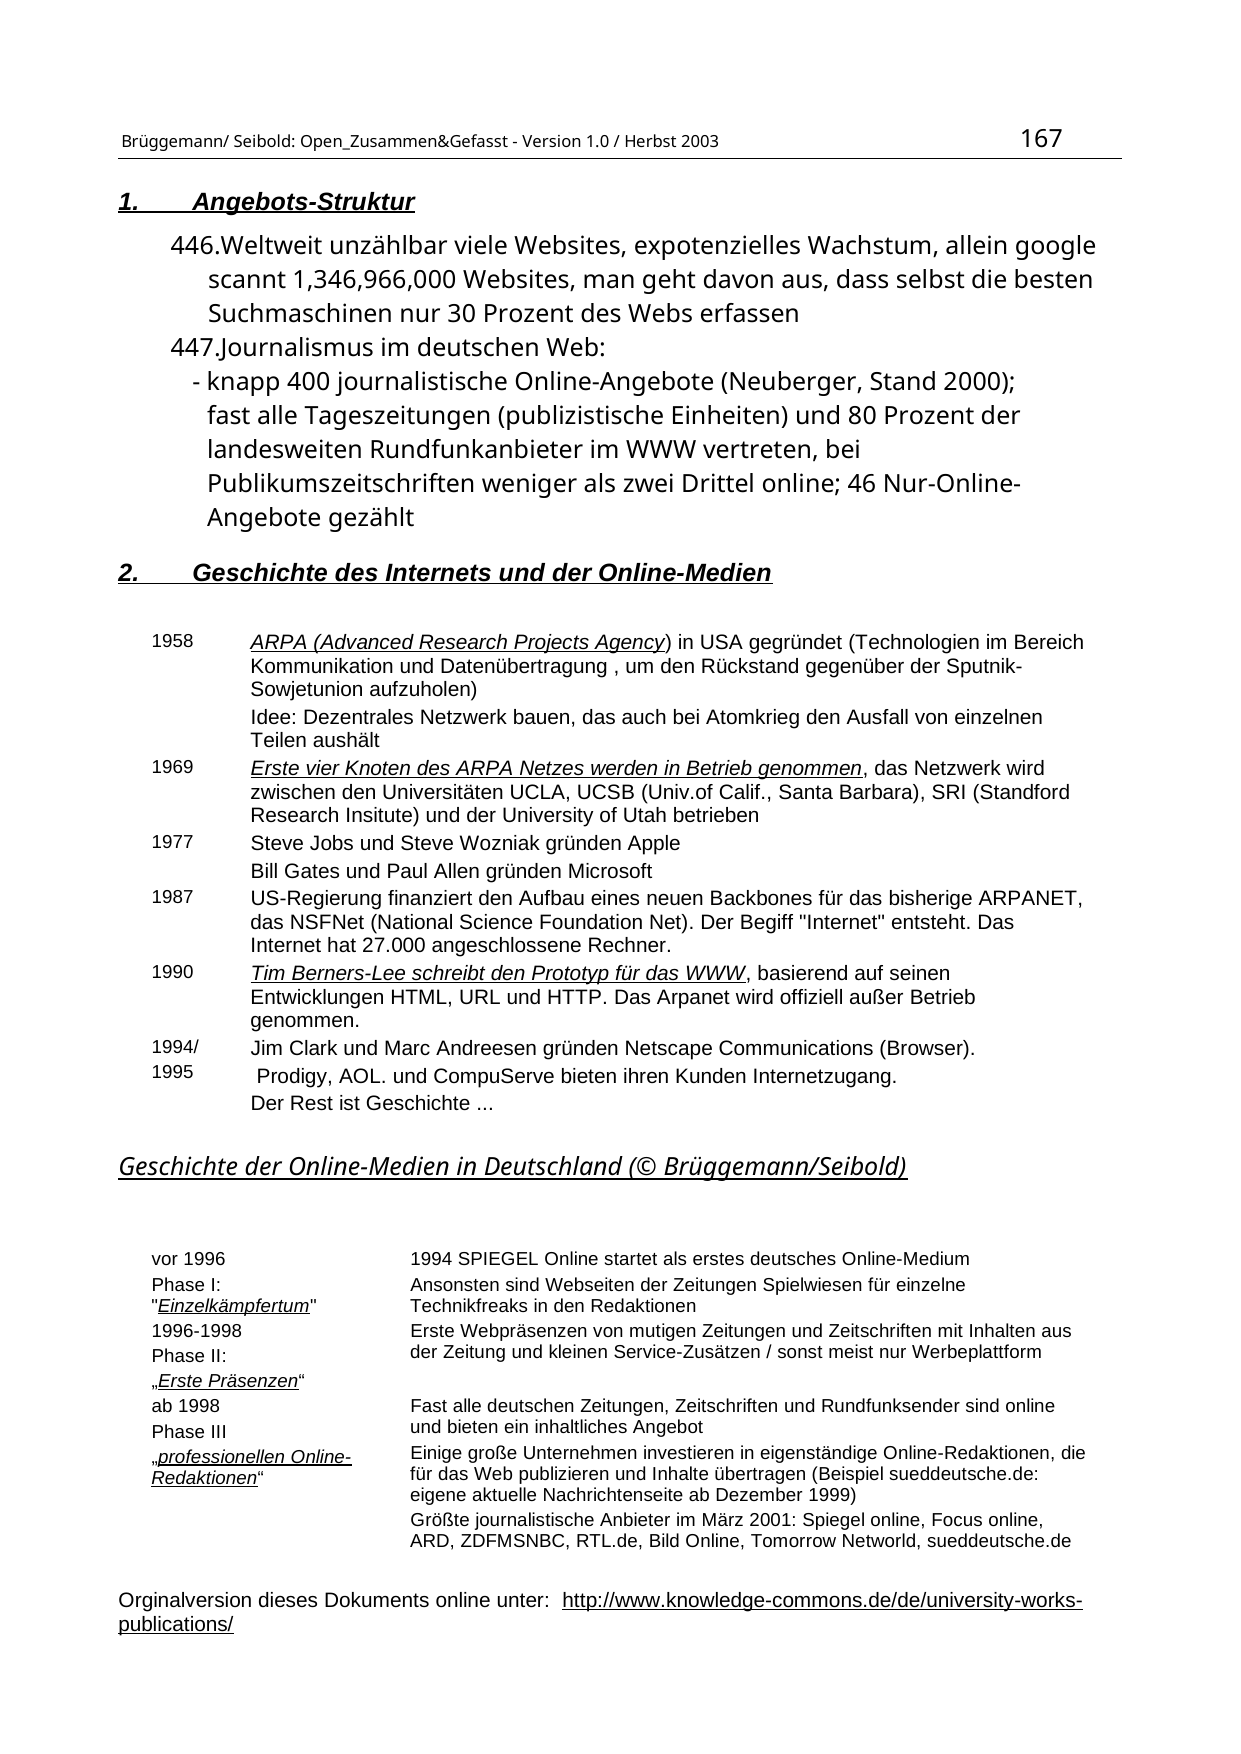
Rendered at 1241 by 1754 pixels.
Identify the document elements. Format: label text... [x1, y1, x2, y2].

table_cell 1969 [140, 753, 238, 827]
list Weltweit unzählbar viele Websites, expotenzielles Wachstum, allein google scannt 1,346,966,000 Websites, man geht davon aus, dass selbst die besten Suchmaschinen nur 30 Prozent des Webs erfassen [170, 228, 1122, 330]
table_cell 1994 SPIEGEL Online startet als erstes deutsches Online-Medium Ansonsten sind Webseiten der Zeitungen Spielwiesen für einzelne Technikfreaks in den Redaktionen [398, 1245, 1101, 1316]
table_cell 1958 [140, 626, 238, 752]
subtitle Angebots-Struktur [118, 187, 1122, 216]
text Geschichte der Online-Medien in Deutschland (© Brüggemann/Seibold) [118, 1149, 1122, 1183]
table_cell 1994/ 1995 [140, 1032, 238, 1088]
table_cell 1987 [140, 883, 238, 957]
table_header Was [239, 599, 1101, 626]
table_cell Erste vier Knoten des ARPA Netzes werden in Betrieb genommen, das Netzwerk wird zwischen den Universitäten UCLA, UCSB (Univ.of Calif., Santa Barbara), SRI (Standford Research Insitute) und der University of Utah betrieben [239, 753, 1101, 827]
table_cell [140, 1088, 238, 1115]
table_cell Fast alle deutschen Zeitungen, Zeitschriften und Rundfunksender sind online und bieten ein inhaltliches Angebot Einige große Unternehmen investieren in eigenständige Online-Redaktionen, die für das Web publizieren und Inhalte übertragen (Beispiel sueddeutsche.de: eigene aktuelle Nachrichtenseite ab Dezember 1999) Größte journalistische Anbieter im März 2001: Spiegel online, Focus online, ARD, ZDFMSNBC, RTL.de, Bild Online, Tomorrow Networld, sueddeutsche.de [398, 1392, 1101, 1551]
table_cell 1990 [140, 958, 238, 1032]
table_cell Erste Webpräsenzen von mutigen Zeitungen und Zeitschriften mit Inhalten aus der Zeitung und kleinen Service-Zusätzen / sonst meist nur Werbeplattform [398, 1316, 1101, 1392]
text - knapp 400 journalistische Online-Angebote (Neuberger, Stand 2000); [192, 364, 1122, 398]
table_cell Der Rest ist Geschichte ... [239, 1088, 1101, 1115]
table_cell Tim Berners-Lee schreibt den Prototyp für das WWW, basierend auf seinen Entwicklungen HTML, URL und HTTP. Das Arpanet wird offiziell außer Betrieb genommen. [239, 958, 1101, 1032]
table_header Wann [140, 1217, 398, 1244]
table_cell Steve Jobs und Steve Wozniak gründen Apple Bill Gates und Paul Allen gründen Microsoft [239, 827, 1101, 883]
subtitle Geschichte des Internets und der Online-Medien [118, 559, 1122, 587]
text fast alle Tageszeitungen (publizistische Einheiten) und 80 Prozent der landesweiten Rundfunkanbieter im WWW vertreten, bei Publikumszeitschriften weniger als zwei Drittel online; 46 Nur-Online-Angebote gezählt [207, 398, 1122, 534]
table_cell ab 1998 Phase III „professionellen Online-Redaktionen“ [140, 1392, 398, 1551]
list Journalismus im deutschen Web: [170, 330, 1122, 364]
table_cell ARPA (Advanced Research Projects Agency) in USA gegründet (Technologien im Bereich Kommunikation und Datenübertragung , um den Rückstand gegenüber der Sputnik-Sowjetunion aufzuholen) Idee: Dezentrales Netzwerk bauen, das auch bei Atomkrieg den Ausfall von einzelnen Teilen aushält [239, 626, 1101, 752]
table_cell 1996-1998 Phase II: „Erste Präsenzen“ [140, 1316, 398, 1392]
table_cell US-Regierung finanziert den Aufbau eines neuen Backbones für das bisherige ARPANET, das NSFNet (National Science Foundation Net). Der Begiff "Internet" entsteht. Das Internet hat 27.000 angeschlossene Rechner. [239, 883, 1101, 957]
table_header Was [398, 1217, 1101, 1244]
table_cell Jim Clark und Marc Andreesen gründen Netscape Communications (Browser). Prodigy, AOL. und CompuServe bieten ihren Kunden Internetzugang. [239, 1032, 1101, 1088]
table_header Wann [140, 599, 238, 626]
table_cell 1977 [140, 827, 238, 883]
table_cell vor 1996 Phase I: "Einzelkämpfertum" [140, 1245, 398, 1316]
